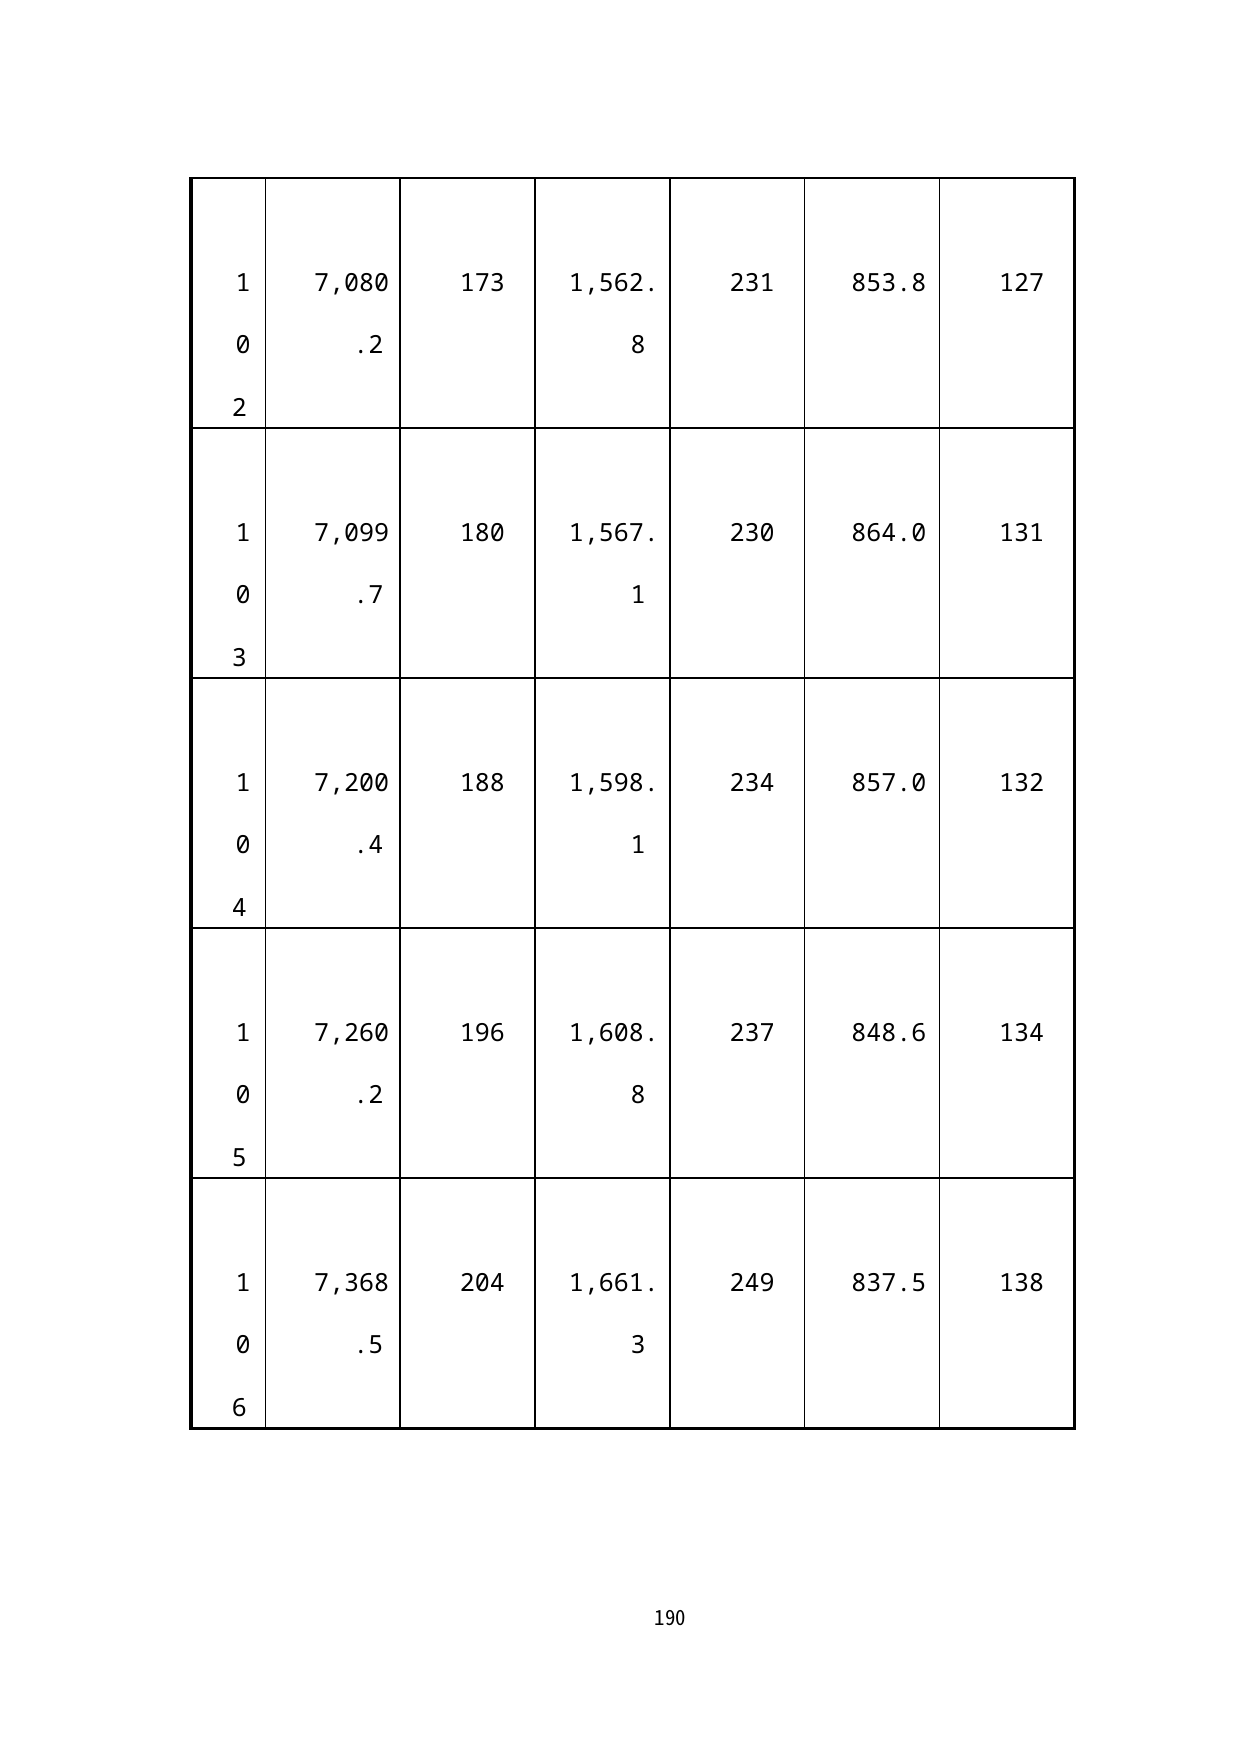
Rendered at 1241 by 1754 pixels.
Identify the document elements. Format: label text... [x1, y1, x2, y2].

table_cell 231 [671, 179, 804, 427]
table_cell 138 [940, 1179, 1073, 1427]
table_cell 106 [193, 1179, 265, 1427]
table_cell 237 [671, 929, 804, 1177]
table_cell 104 [193, 679, 265, 927]
table_cell 853.8 [805, 179, 939, 427]
table_cell 127 [940, 179, 1073, 427]
table_cell 105 [193, 929, 265, 1177]
table_cell 173 [401, 179, 534, 427]
table_cell 103 [193, 429, 265, 677]
table_cell 188 [401, 679, 534, 927]
table_cell 1,661.3 [536, 1179, 669, 1427]
table_cell 1,567.1 [536, 429, 669, 677]
table_cell 102 [193, 179, 265, 427]
table_cell 7,080.2 [266, 179, 399, 427]
table_cell 1,562.8 [536, 179, 669, 427]
table_cell 857.0 [805, 679, 939, 927]
table_cell 180 [401, 429, 534, 677]
table_cell 7,099.7 [266, 429, 399, 677]
table_cell 249 [671, 1179, 804, 1427]
table_cell 134 [940, 929, 1073, 1177]
table_cell 132 [940, 679, 1073, 927]
table_cell 234 [671, 679, 804, 927]
table_cell 204 [401, 1179, 534, 1427]
table_cell 196 [401, 929, 534, 1177]
table_cell 230 [671, 429, 804, 677]
table_cell 7,260.2 [266, 929, 399, 1177]
table_cell 848.6 [805, 929, 939, 1177]
table_cell 837.5 [805, 1179, 939, 1427]
table_cell 864.0 [805, 429, 939, 677]
table_cell 7,200.4 [266, 679, 399, 927]
table_cell 7,368.5 [266, 1179, 399, 1427]
table_cell 131 [940, 429, 1073, 677]
table_cell 1,608.8 [536, 929, 669, 1177]
table_cell 1,598.1 [536, 679, 669, 927]
